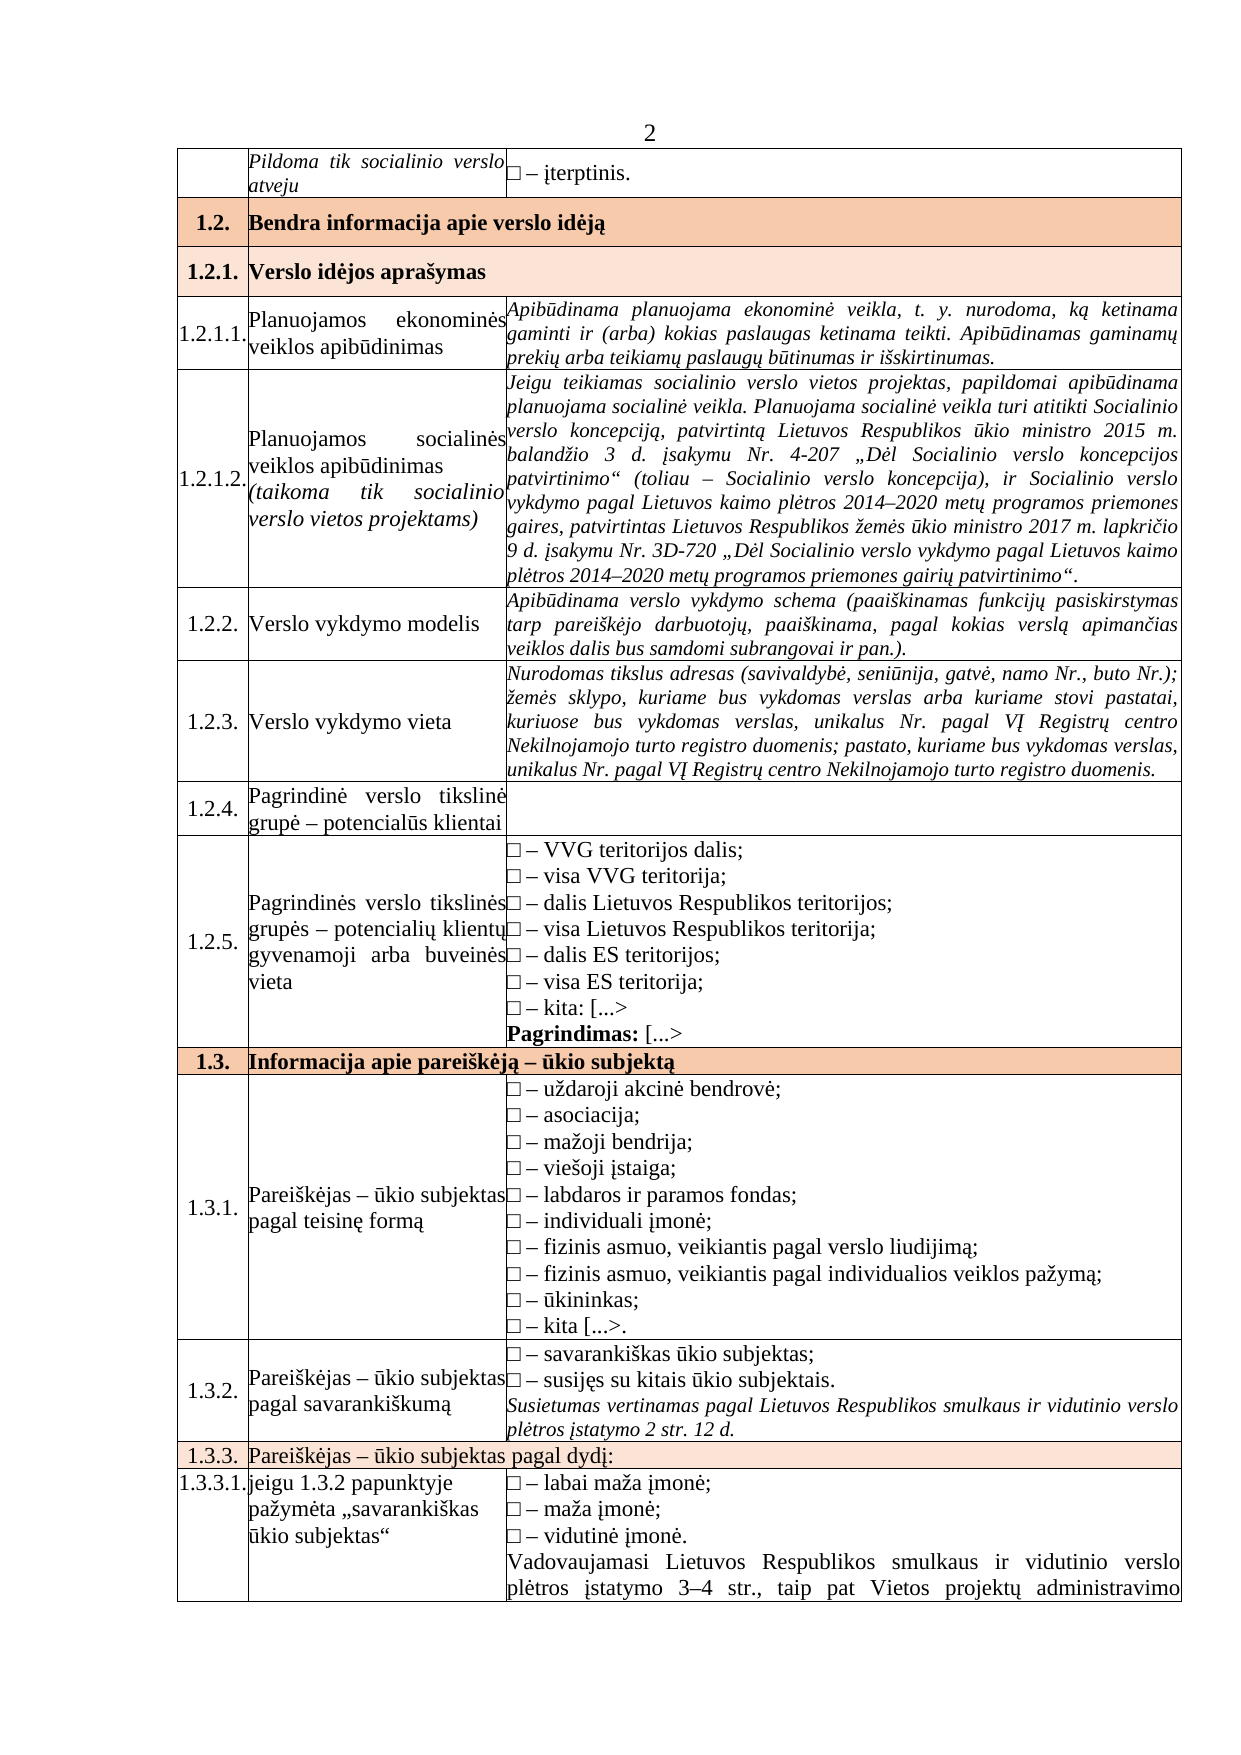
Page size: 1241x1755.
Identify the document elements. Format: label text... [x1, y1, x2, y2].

table_cell 1.2.4. [178, 782, 248, 835]
table_cell □ – VVG teritorijos dalis; □ – visa VVG teritorija; □ – dalis Lietuvos Respublikos teritorijos; □ – visa Lietuvos Respublikos teritorija; □ – dalis ES teritorijos; □ – visa ES teritorija; □ – kita: [...> Pagrindimas: [...> [507, 836, 1181, 1047]
table_cell Pareiškėjas – ūkio subjektas pagal savarankiškumą [249, 1340, 506, 1441]
table_cell Apibūdinama verslo vykdymo schema (paaiškinamas funkcijų pasiskirstymas tarp pareiškėjo darbuotojų, paaiškinama, pagal kokias verslą apimančias veiklos dalis bus samdomi subrangovai ir pan.). [507, 588, 1181, 660]
table_cell Bendra informacija apie verslo idėją [249, 198, 1181, 246]
table_cell Planuojamos socialinės veiklos apibūdinimas (taikoma tik socialinio verslo vietos projektams) [249, 370, 506, 587]
table_cell Verslo idėjos aprašymas [249, 247, 1181, 296]
table_cell Pildoma tik socialinio verslo atveju [249, 149, 506, 197]
table_cell Verslo vykdymo modelis [249, 588, 506, 660]
table_cell 1.3.3.1. [178, 1469, 248, 1601]
table_cell 1.3.2. [178, 1340, 248, 1441]
table_cell Pagrindinės verslo tikslinės grupės – potencialių klientų gyvenamoji arba buveinės vieta [249, 836, 506, 1047]
table_cell Informacija apie pareiškėją – ūkio subjektą [249, 1048, 1181, 1074]
table_cell □ – labai maža įmonė; □ – maža įmonė; □ – vidutinė įmonė. Vadovaujamasi Lietuvos Respublikos smulkaus ir vidutinio verslo plėtros įstatymo 3–4 str., taip pat Vietos projektų administravimo [507, 1469, 1181, 1601]
table_cell Apibūdinama planuojama ekonominė veikla, t. y. nurodoma, ką ketinama gaminti ir (arba) kokias paslaugas ketinama teikti. Apibūdinamas gaminamų prekių arba teikiamų paslaugų būtinumas ir išskirtinumas. [507, 297, 1181, 369]
table_cell Verslo vykdymo vieta [249, 661, 506, 781]
table_cell 1.2.2. [178, 588, 248, 660]
table_cell □ – uždaroji akcinė bendrovė; □ – asociacija; □ – mažoji bendrija; □ – viešoji įstaiga; □ – labdaros ir paramos fondas; □ – individuali įmonė; □ – fizinis asmuo, veikiantis pagal verslo liudijimą; □ – fizinis asmuo, veikiantis pagal individualios veiklos pažymą; □ – ūkininkas; □ – kita [...>. [507, 1075, 1181, 1339]
table_cell Pareiškėjas – ūkio subjektas pagal dydį: [249, 1442, 1181, 1468]
table_cell [507, 782, 1181, 835]
table_cell 1.3. [178, 1048, 248, 1074]
table_cell 1.2.1.1. [178, 297, 248, 369]
table_cell Pagrindinė verslo tikslinė grupė – potencialūs klientai [249, 782, 506, 835]
table_cell [178, 149, 248, 197]
table_cell 1.3.3. [178, 1442, 248, 1468]
table_cell Pareiškėjas – ūkio subjektas pagal teisinę formą [249, 1075, 506, 1339]
table_cell Nurodomas tikslus adresas (savivaldybė, seniūnija, gatvė, namo Nr., buto Nr.); žemės sklypo, kuriame bus vykdomas verslas arba kuriame stovi pastatai, kuriuose bus vykdomas verslas, unikalus Nr. pagal VĮ Registrų centro Nekilnojamojo turto registro duomenis; pastato, kuriame bus vykdomas verslas, unikalus Nr. pagal VĮ Registrų centro Nekilnojamojo turto registro duomenis. [507, 661, 1181, 781]
table_cell 1.2.1. [178, 247, 248, 296]
table_cell 1.2.3. [178, 661, 248, 781]
table_cell 1.2. [178, 198, 248, 246]
table_cell □ – savarankiškas ūkio subjektas; □ – susijęs su kitais ūkio subjektais. Susietumas vertinamas pagal Lietuvos Respublikos smulkaus ir vidutinio verslo plėtros įstatymo 2 str. 12 d. [507, 1340, 1181, 1441]
table_cell □ – įterptinis. [507, 149, 1181, 197]
table_cell jeigu 1.3.2 papunktyje pažymėta „savarankiškas ūkio subjektas“ [249, 1469, 506, 1601]
table_cell 1.3.1. [178, 1075, 248, 1339]
table_cell Jeigu teikiamas socialinio verslo vietos projektas, papildomai apibūdinama planuojama socialinė veikla. Planuojama socialinė veikla turi atitikti Socialinio verslo koncepciją, patvirtintą Lietuvos Respublikos ūkio ministro 2015 m. balandžio 3 d. įsakymu Nr. 4-207 „Dėl Socialinio verslo koncepcijos patvirtinimo“ (toliau – Socialinio verslo koncepcija), ir Socialinio verslo vykdymo pagal Lietuvos kaimo plėtros 2014–2020 metų programos priemones gaires, patvirtintas Lietuvos Respublikos žemės ūkio ministro 2017 m. lapkričio 9 d. įsakymu Nr. 3D-720 „Dėl Socialinio verslo vykdymo pagal Lietuvos kaimo plėtros 2014–2020 metų programos priemones gairių patvirtinimo“. [507, 370, 1181, 587]
table_cell 1.2.5. [178, 836, 248, 1047]
table_cell Planuojamos ekonominės veiklos apibūdinimas [249, 297, 506, 369]
table_cell 1.2.1.2. [178, 370, 248, 587]
